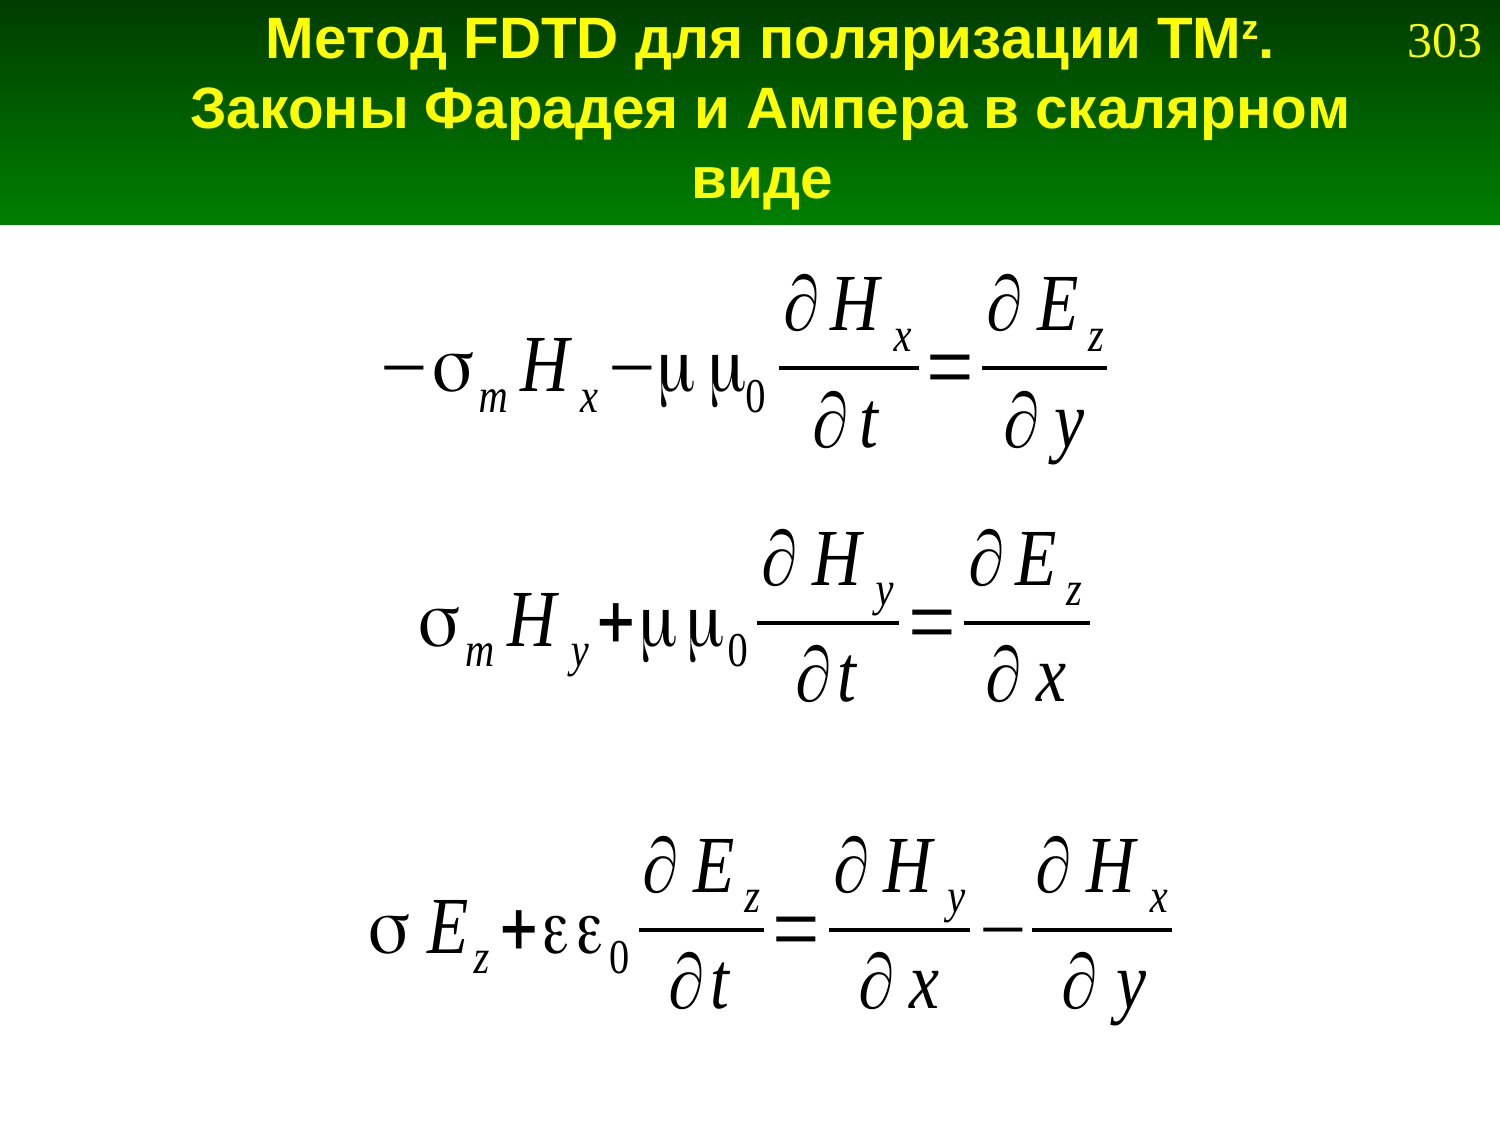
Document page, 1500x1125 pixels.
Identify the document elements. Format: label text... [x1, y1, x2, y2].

chart [360, 259, 1128, 467]
chart [401, 514, 1108, 721]
title Метод FDTD для поляризации TMz. Законы Фарадея и Ампера в скалярном виде [100, 0, 1441, 219]
chart [351, 821, 1193, 1028]
